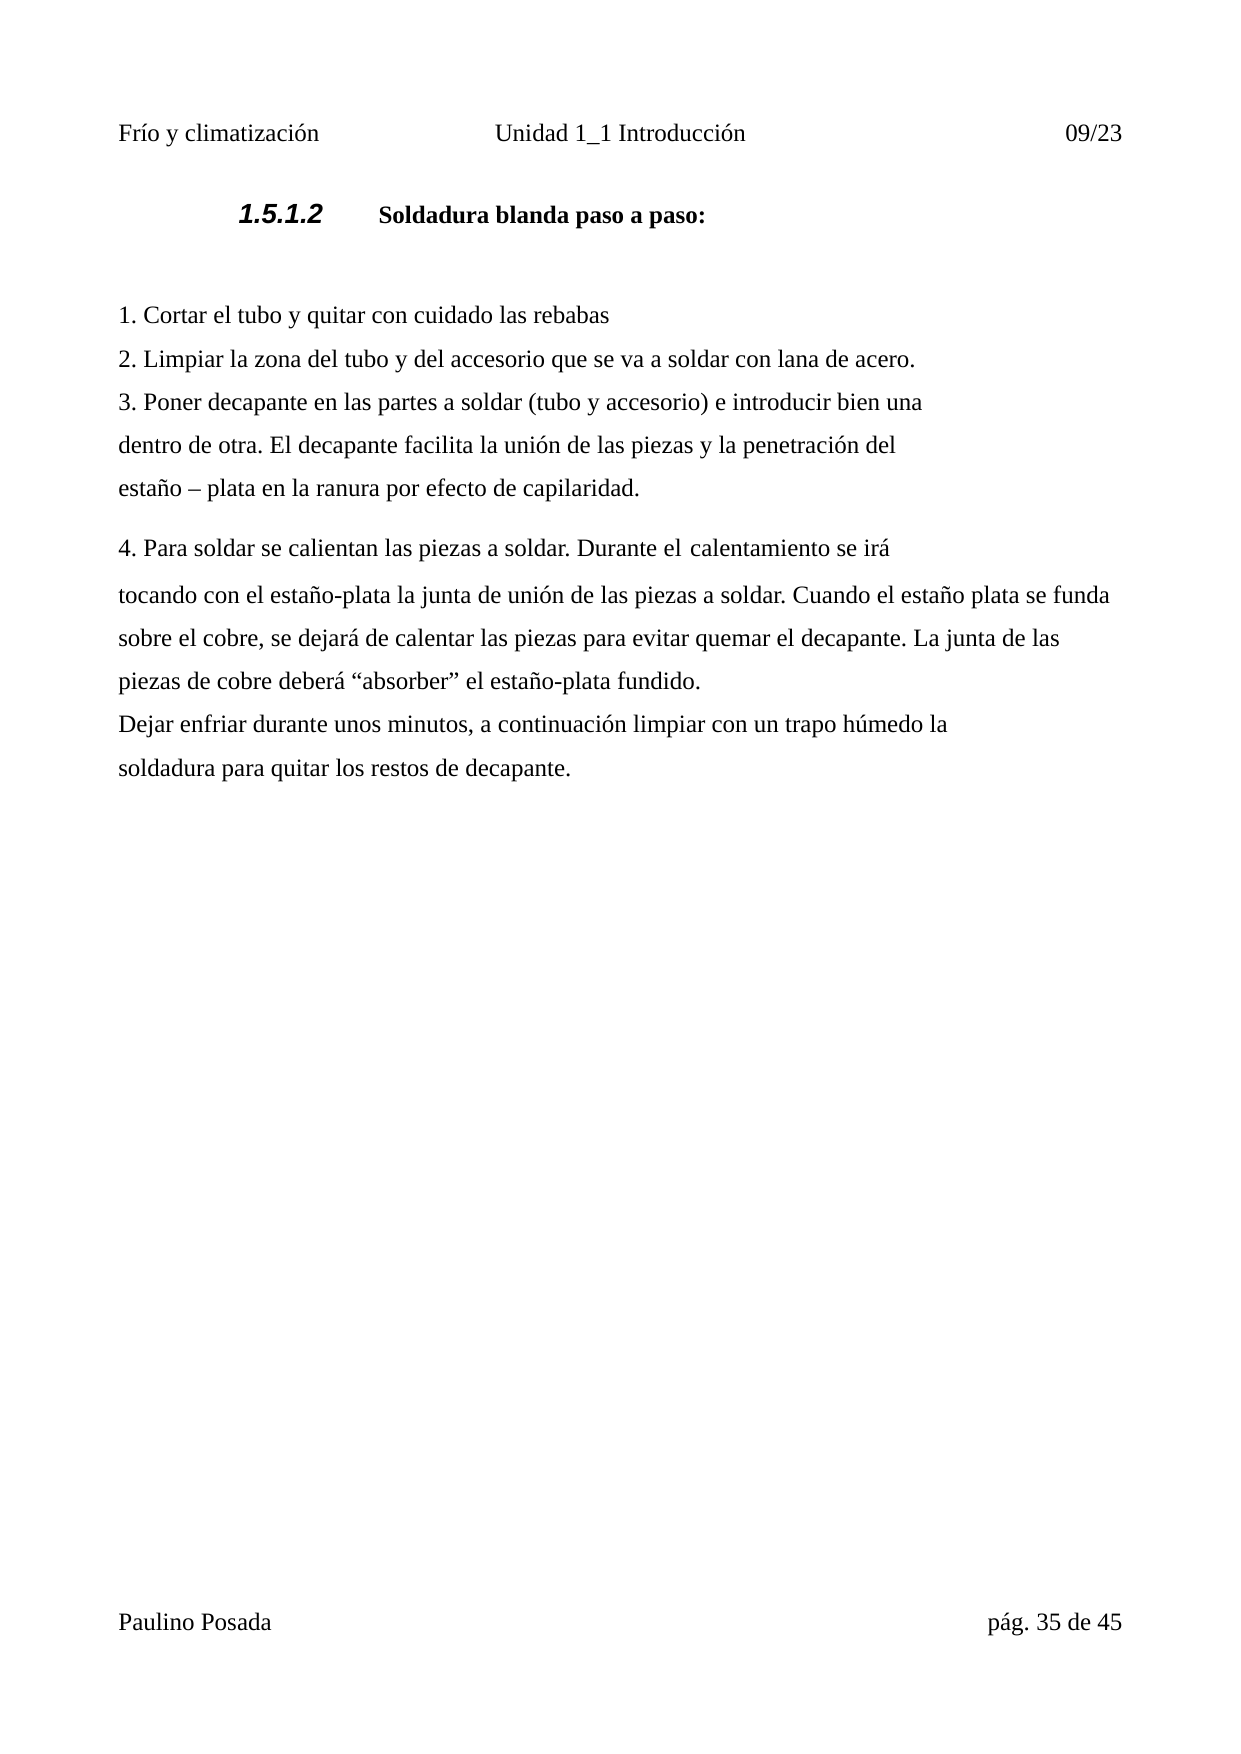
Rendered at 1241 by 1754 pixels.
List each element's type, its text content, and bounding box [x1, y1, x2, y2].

text 1. Cortar el tubo y quitar con cuidado las rebabas 2. Limpiar la zona del tubo y del accesorio que se va a soldar con lana de acero. 3. Poner decapante en las partes a soldar (tubo y accesorio) e introducir bien una dentro de otra. El decapante facilita la unión de las piezas y la penetración del estaño – plata en la ranura por efecto de capilaridad. 4. Para soldar se calientan las piezas a soldar. Durante el calentamiento se irá tocando con el estaño-plata la junta de unión de las piezas a soldar. Cuando el estaño plata se funda sobre el cobre, se dejará de calentar las piezas para evitar quemar el decapante. La junta de las piezas de cobre deberá “absorber” el estaño-plata fundido. Dejar enfriar durante unos minutos, a continuación limpiar con un trapo húmedo la soldadura para quitar los restos de decapante. [118, 257, 1122, 781]
subtitle Soldadura blanda paso a paso: [231, 197, 1122, 229]
